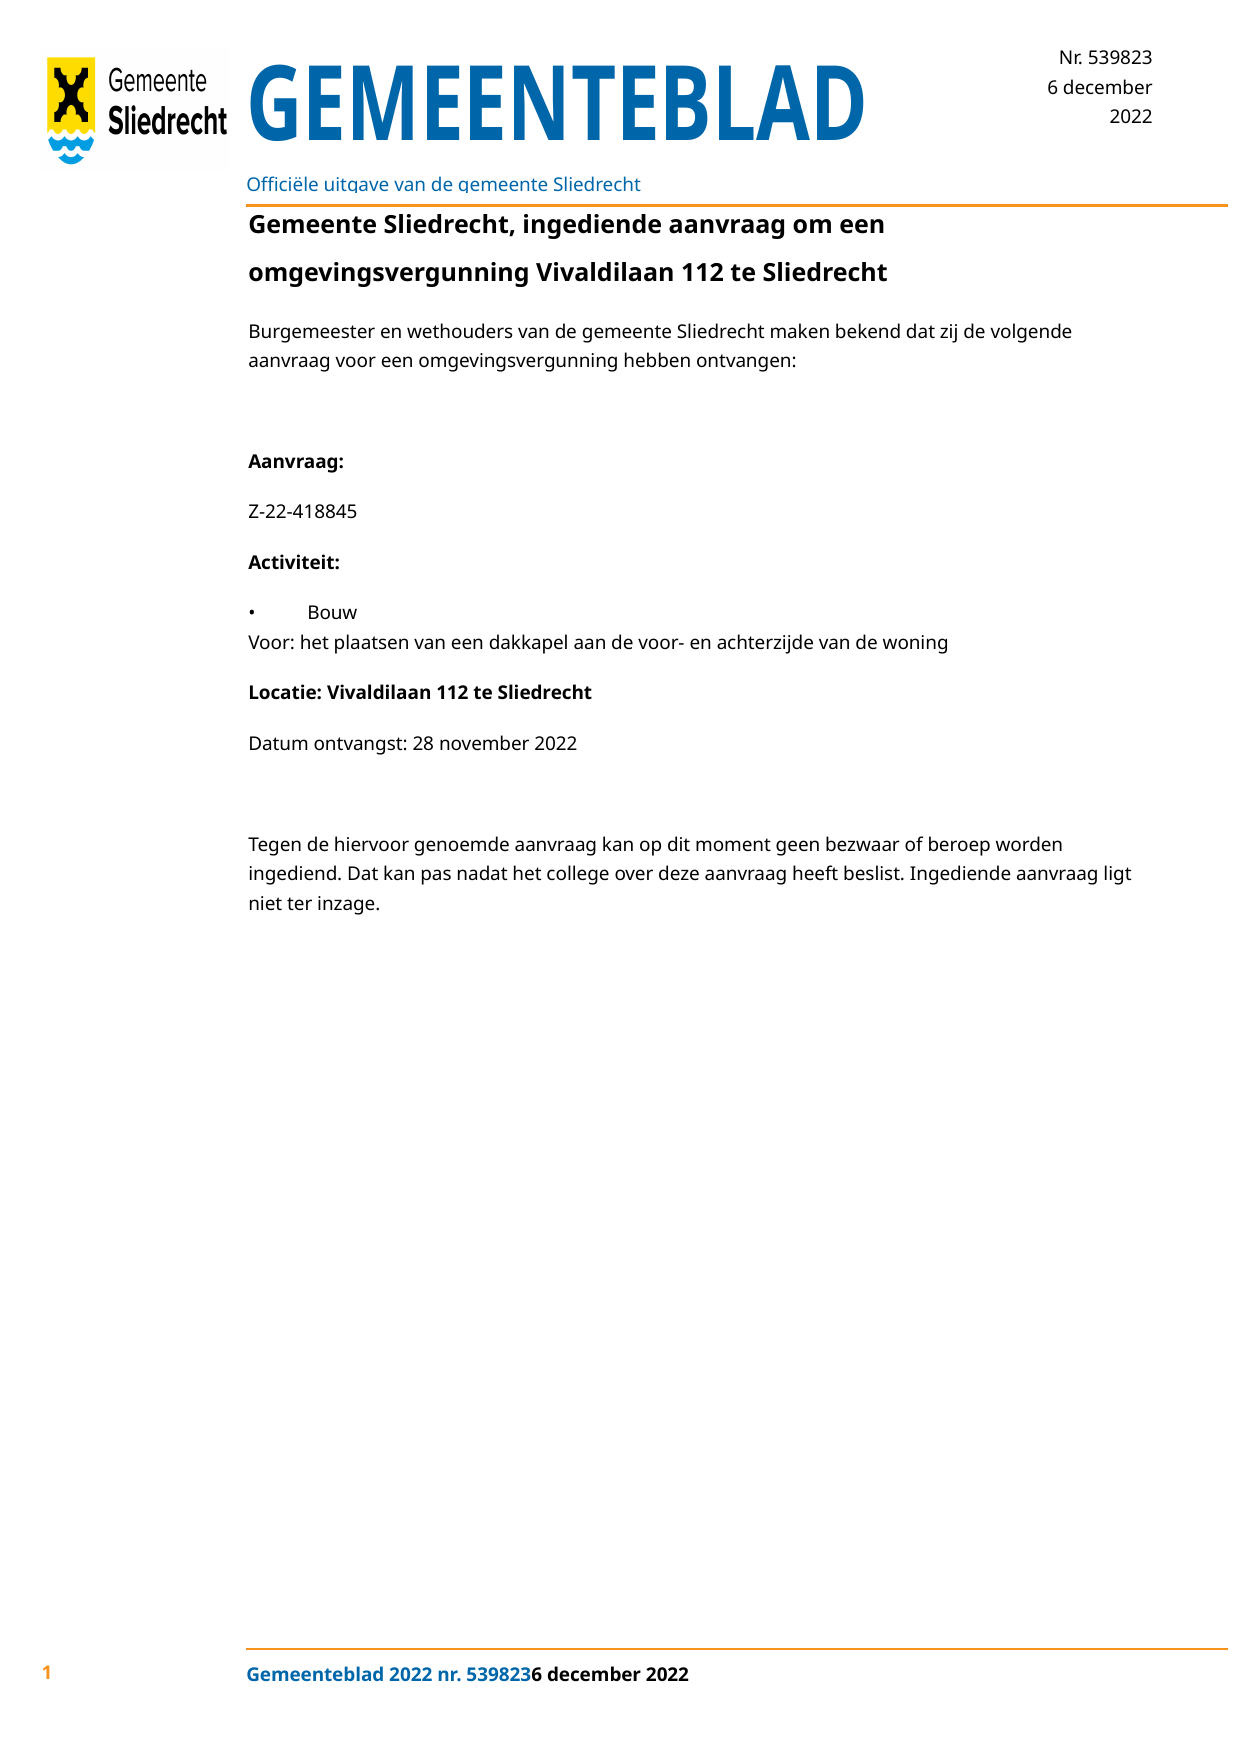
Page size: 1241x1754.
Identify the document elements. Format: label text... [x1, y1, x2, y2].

picture [41, 47, 231, 172]
text Activiteit: [248, 549, 1152, 575]
text Locatie: Vivaldilaan 112 te Sliedrecht [248, 679, 1152, 705]
text Tegen de hiervoor genoemde aanvraag kan op dit moment geen bezwaar of beroep worden ingediend. Dat kan pas nadat het college over deze aanvraag heeft beslist. Ingediende aanvraag ligt niet ter inzage. [248, 831, 1152, 916]
text Z-22-418845 [248, 499, 1152, 524]
list Bouw [248, 599, 1152, 625]
text Voor: het plaatsen van een dakkapel aan de voor- en achterzijde van de woning [248, 629, 1152, 655]
text Aanvraag: [248, 448, 1152, 474]
text Gemeente Sliedrecht, ingediende aanvraag om een omgevingsvergunning Vivaldilaan 112 te Sliedrecht [248, 207, 1152, 288]
text Burgemeester en wethouders van de gemeente Sliedrecht maken bekend dat zij de volgende aanvraag voor een omgevingsvergunning hebben ontvangen: [248, 318, 1152, 373]
text Datum ontvangst: 28 november 2022 [248, 730, 1152, 756]
